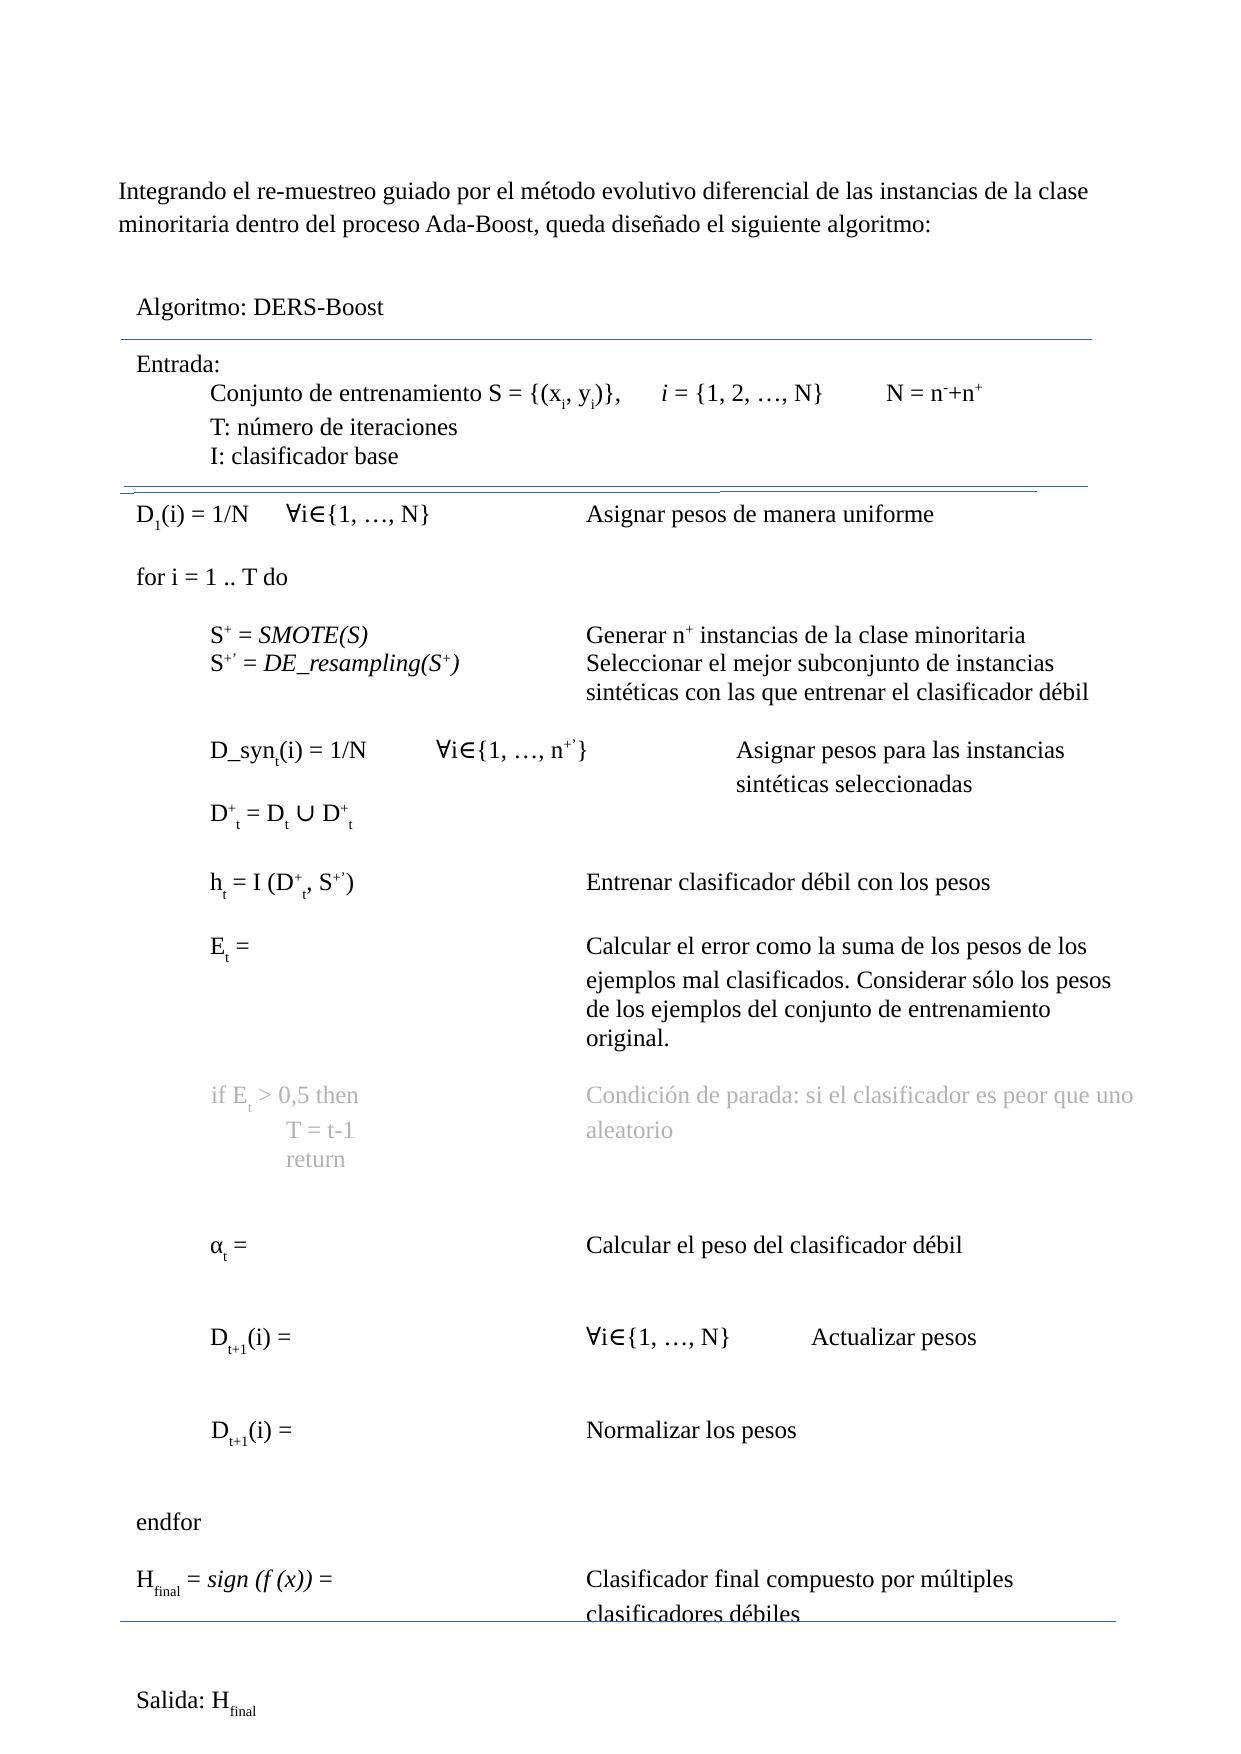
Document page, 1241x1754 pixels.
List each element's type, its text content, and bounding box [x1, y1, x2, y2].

text Integrando el re-muestreo guiado por el método evolutivo diferencial de las instancias de la clase minoritaria dentro del proceso Ada-Boost, queda diseñado el siguiente algoritmo: [118, 176, 1122, 238]
